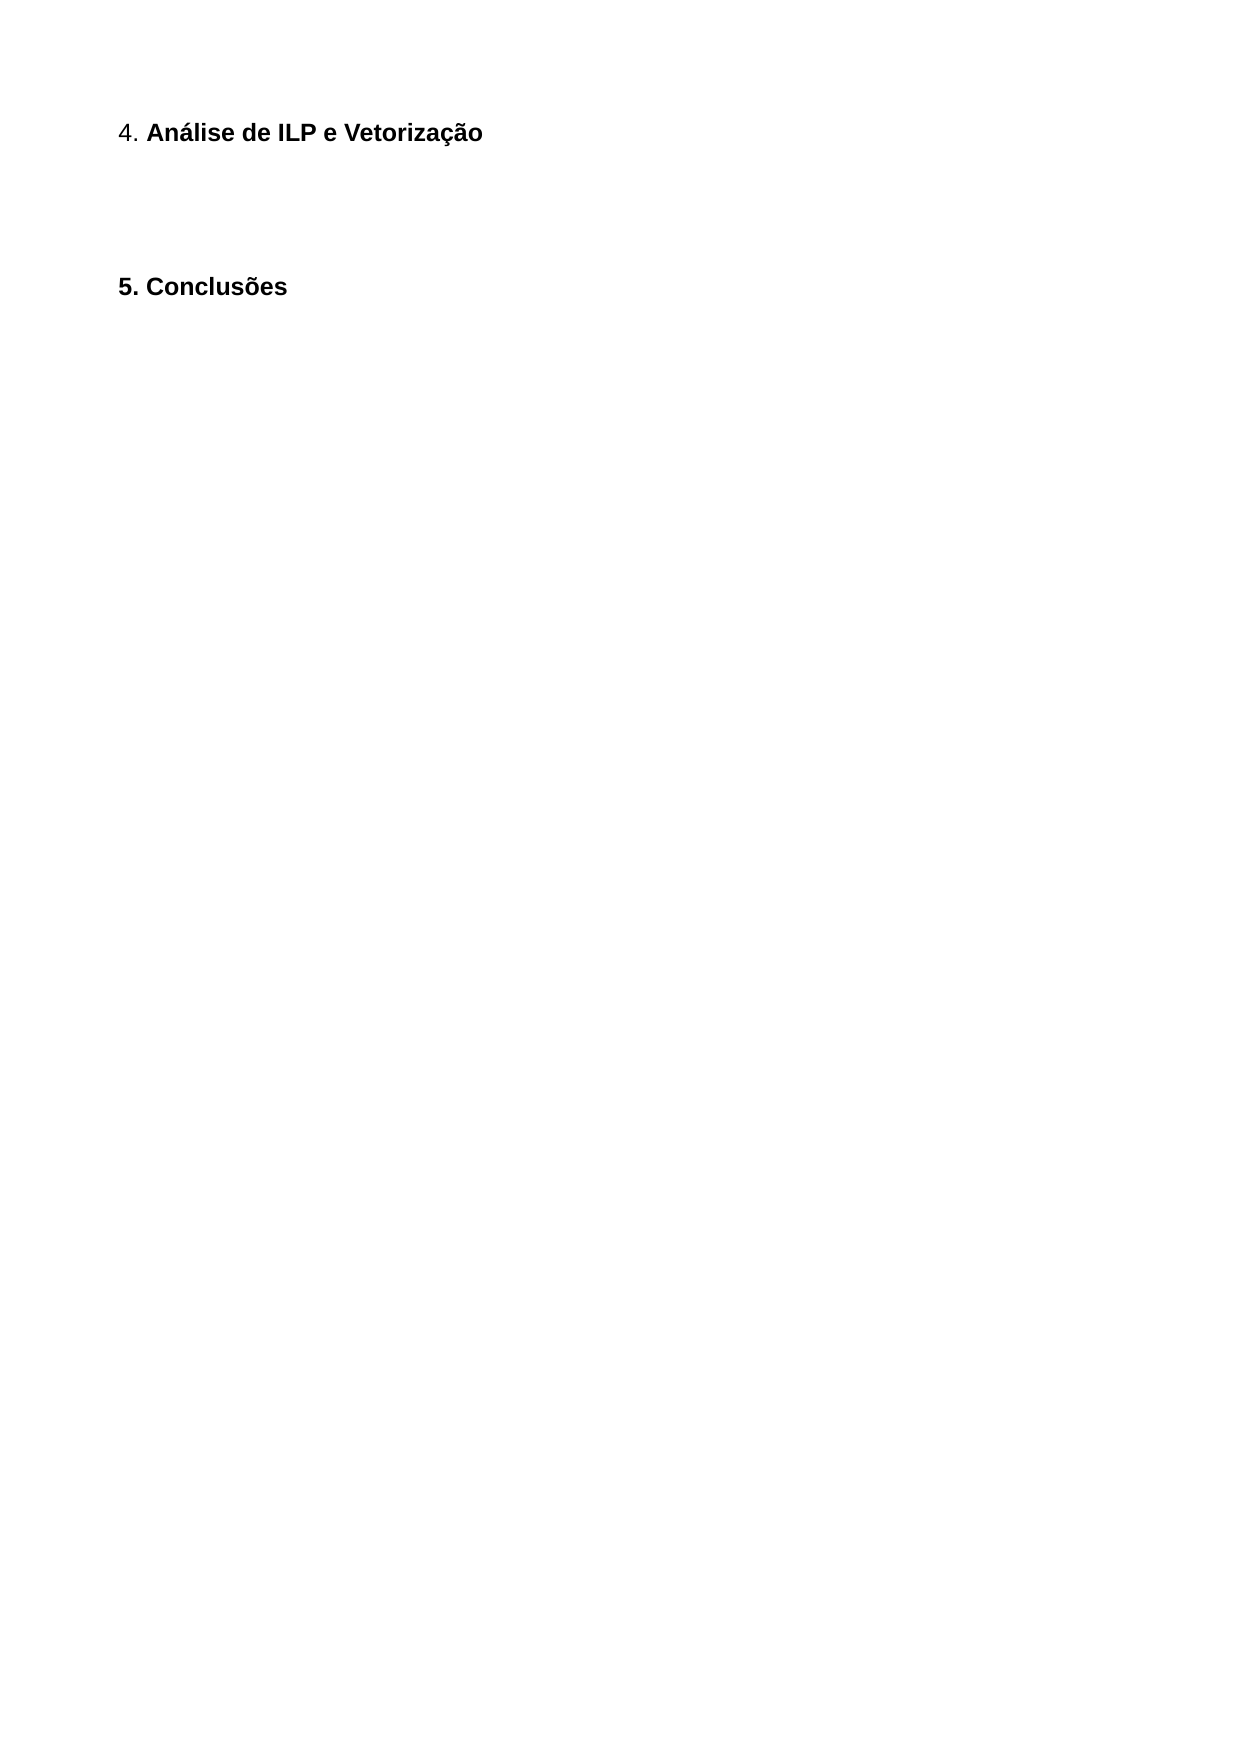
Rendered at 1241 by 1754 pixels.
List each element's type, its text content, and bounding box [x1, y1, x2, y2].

subtitle 4. Análise de ILP e Vetorização [118, 118, 1122, 147]
subtitle 5. Conclusões [118, 272, 1122, 301]
